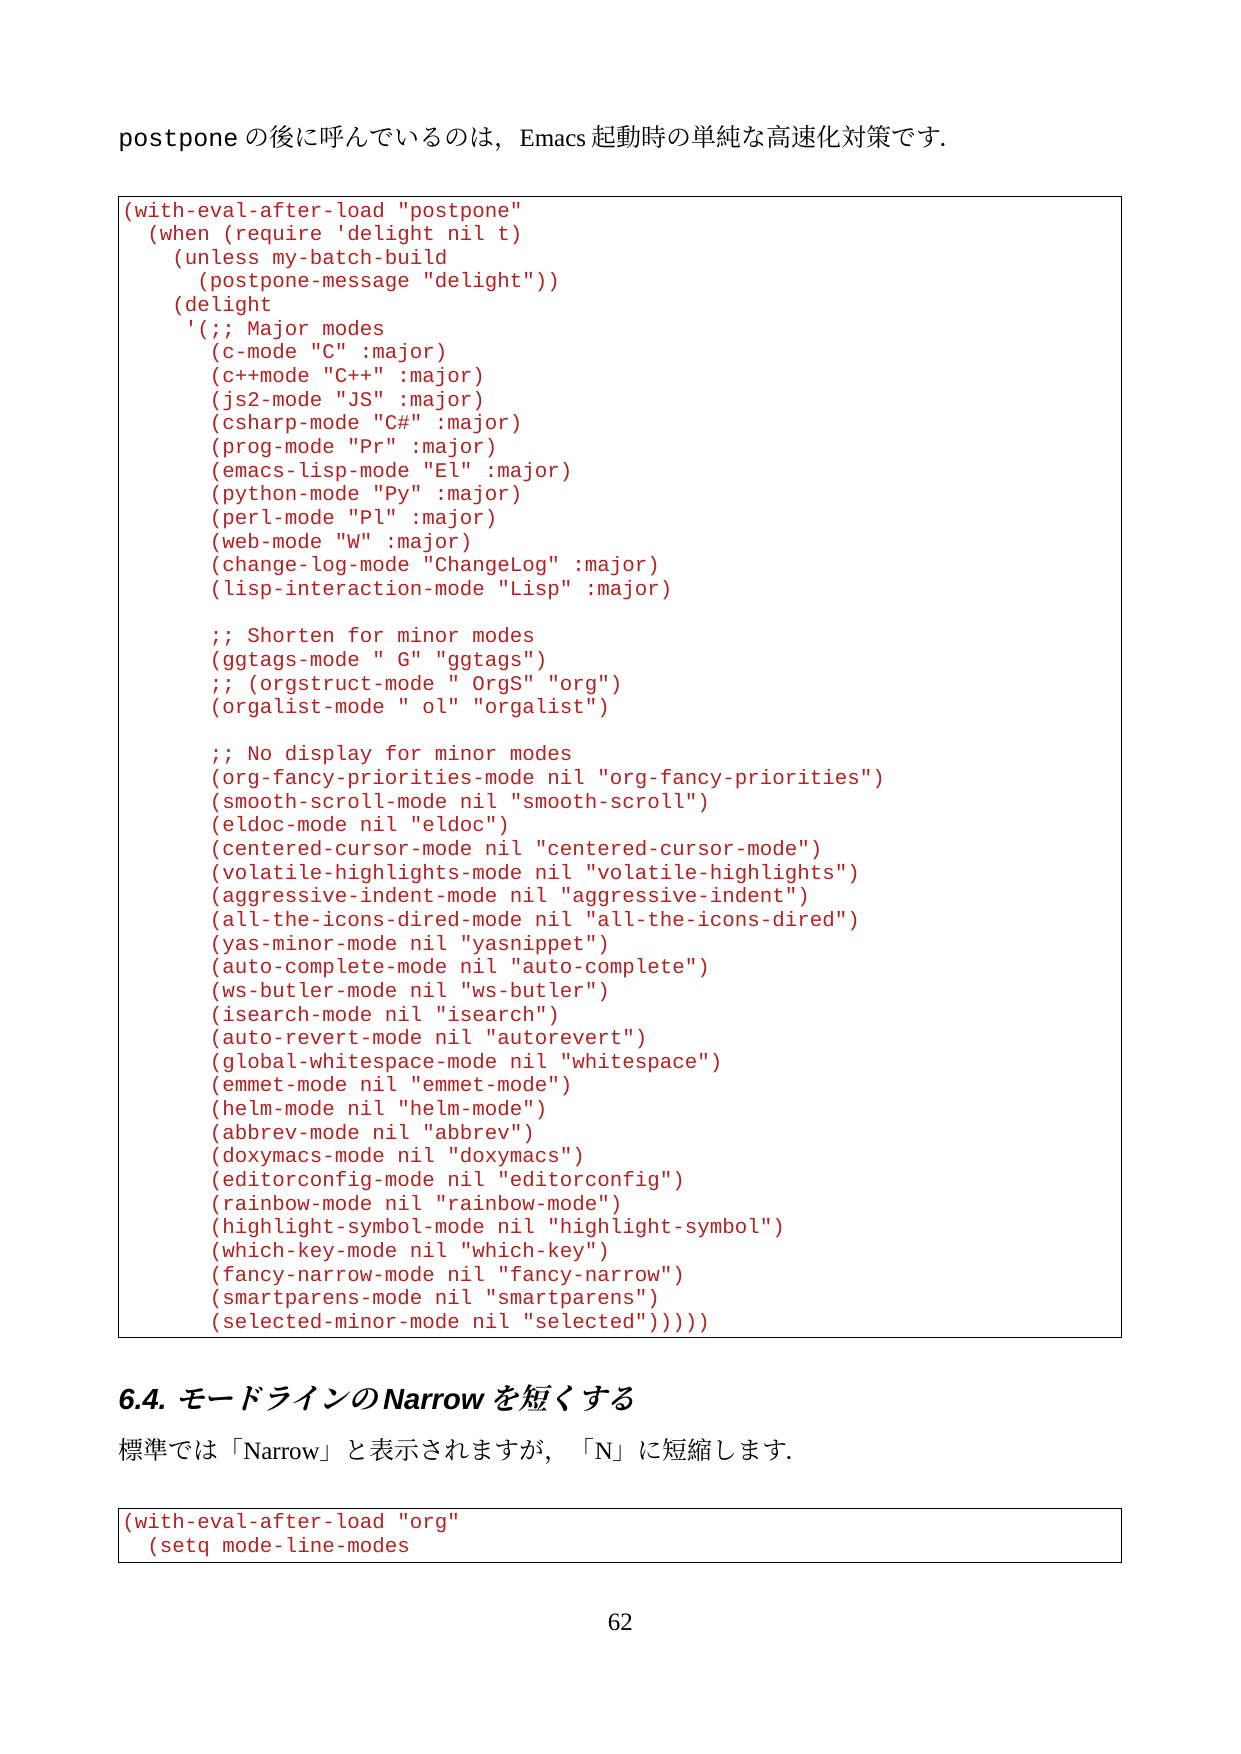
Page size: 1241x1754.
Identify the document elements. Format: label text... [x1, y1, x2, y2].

text (delight [119, 290, 1121, 314]
text (unless my-batch-build [119, 243, 1121, 267]
text (c-mode "C" :major) [119, 337, 1121, 361]
text (smooth-scroll-mode nil "smooth-scroll") [119, 787, 1121, 810]
text (centered-cursor-mode nil "centered-cursor-mode") [119, 834, 1121, 858]
text (prog-mode "Pr" :major) [119, 432, 1121, 456]
text (selected-minor-mode nil "selected"))))) [119, 1307, 1121, 1337]
text (eldoc-mode nil "eldoc") [119, 810, 1121, 834]
text (setq mode-line-modes [119, 1531, 1121, 1562]
text (auto-revert-mode nil "autorevert") [119, 1023, 1121, 1047]
text (editorconfig-mode nil "editorconfig") [119, 1165, 1121, 1189]
text (volatile-highlights-mode nil "volatile-highlights") [119, 858, 1121, 881]
text (all-the-icons-dired-mode nil "all-the-icons-dired") [119, 905, 1121, 929]
text (ws-butler-mode nil "ws-butler") [119, 976, 1121, 999]
text '(;; Major modes [119, 314, 1121, 337]
text postpone の後に呼んでいるのは，Emacs起動時の単純な高速化対策です． [118, 118, 1122, 183]
text (web-mode "W" :major) [119, 527, 1121, 550]
text (fancy-narrow-mode nil "fancy-narrow") [119, 1260, 1121, 1283]
text (abbrev-mode nil "abbrev") [119, 1118, 1121, 1141]
text (helm-mode nil "helm-mode") [119, 1094, 1121, 1118]
text (rainbow-mode nil "rainbow-mode") [119, 1189, 1121, 1212]
text (global-whitespace-mode nil "whitespace") [119, 1047, 1121, 1071]
text (with-eval-after-load "org" [119, 1509, 1121, 1531]
text (yas-minor-mode nil "yasnippet") [119, 929, 1121, 952]
text (which-key-mode nil "which-key") [119, 1236, 1121, 1260]
text ;; No display for minor modes [119, 739, 1121, 763]
text ;; Shorten for minor modes [119, 621, 1121, 645]
text (python-mode "Py" :major) [119, 479, 1121, 503]
text (when (require 'delight nil t) [119, 219, 1121, 243]
text (postpone-message "delight")) [119, 267, 1121, 290]
text (ggtags-mode " G" "ggtags") [119, 645, 1121, 668]
text (doxymacs-mode nil "doxymacs") [119, 1141, 1121, 1165]
text (lisp-interaction-mode "Lisp" :major) [119, 574, 1121, 598]
text (c++mode "C++" :major) [119, 361, 1121, 385]
text (csharp-mode "C#" :major) [119, 408, 1121, 432]
text (aggressive-indent-mode nil "aggressive-indent") [119, 881, 1121, 905]
text (auto-complete-mode nil "auto-complete") [119, 952, 1121, 976]
text (smartparens-mode nil "smartparens") [119, 1283, 1121, 1307]
subtitle モードラインのNarrowを短くする [118, 1376, 1122, 1418]
text (highlight-symbol-mode nil "highlight-symbol") [119, 1212, 1121, 1236]
text 標準では「Narrow」と表示されますが，「N」に短縮します． [118, 1430, 1122, 1495]
text (orgalist-mode " ol" "orgalist") [119, 692, 1121, 716]
text (with-eval-after-load "postpone" [119, 197, 1121, 219]
text (perl-mode "Pl" :major) [119, 503, 1121, 527]
text ;; (orgstruct-mode " OrgS" "org") [119, 668, 1121, 692]
text (js2-mode "JS" :major) [119, 385, 1121, 408]
text (emmet-mode nil "emmet-mode") [119, 1071, 1121, 1094]
text (change-log-mode "ChangeLog" :major) [119, 550, 1121, 574]
text (emacs-lisp-mode "El" :major) [119, 456, 1121, 479]
text (org-fancy-priorities-mode nil "org-fancy-priorities") [119, 763, 1121, 787]
text (isearch-mode nil "isearch") [119, 999, 1121, 1023]
